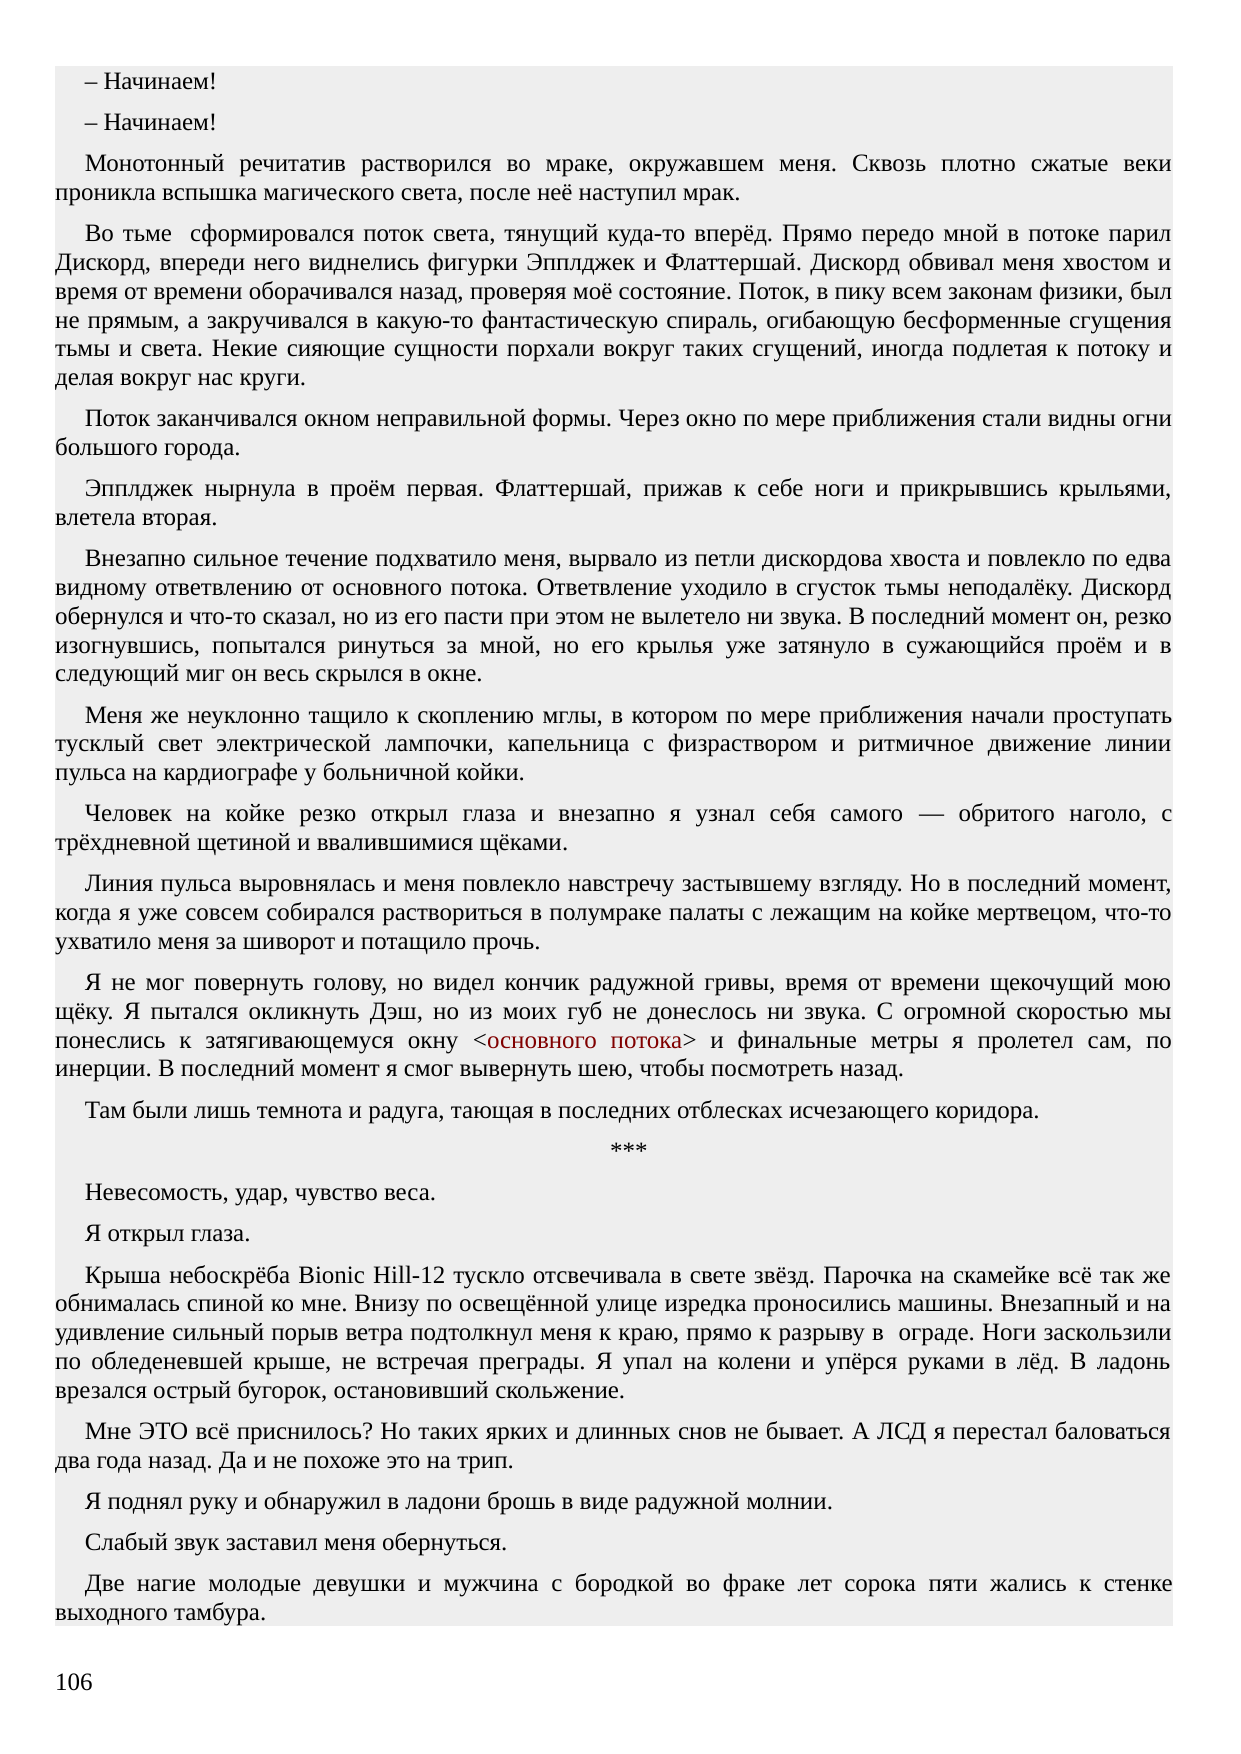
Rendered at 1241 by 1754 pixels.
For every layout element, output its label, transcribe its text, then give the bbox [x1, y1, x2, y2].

text Человек на койке резко открыл глаза и внезапно я узнал себя самого — обритого наголо, с трёхдневной щетиной и ввалившимися щёками. [55, 798, 1173, 856]
text Я не мог повернуть голову, но видел кончик радужной гривы, время от времени щекочущий мою щёку. Я пытался окликнуть Дэш, но из моих губ не донеслось ни звука. С огромной скоростью мы понеслись к затягивающемуся окну <основного потока> и финальные метры я пролетел сам, по инерции. В последний момент я смог вывернуть шею, чтобы посмотреть назад. [55, 967, 1173, 1082]
text Крыша небоскрёба Bionic Hill-12 тускло отсвечивала в свете звёзд. Парочка на скамейке всё так же обнималась спиной ко мне. Внизу по освещённой улице изредка проносились машины. Внезапный и на удивление сильный порыв ветра подтолкнул меня к краю, прямо к разрыву в ограде. Ноги заскользили по обледеневшей крыше, не встречая преграды. Я упал на колени и упёрся руками в лёд. В ладонь врезался острый бугорок, остановивший скольжение. [55, 1260, 1173, 1403]
text Эпплджек нырнула в проём первая. Флаттершай, прижав к себе ноги и прикрывшись крыльями, влетела вторая. [55, 473, 1173, 531]
text Невесомость, удар, чувство веса. [55, 1177, 1173, 1206]
text Во тьме сформировался поток света, тянущий куда-то вперёд. Прямо передо мной в потоке парил Дискорд, впереди него виднелись фигурки Эпплджек и Флаттершай. Дискорд обвивал меня хвостом и время от времени оборачивался назад, проверяя моё состояние. Поток, в пику всем законам физики, был не прямым, а закручивался в какую-то фантастическую спираль, огибающую бесформенные сгущения тьмы и света. Некие сияющие сущности порхали вокруг таких сгущений, иногда подлетая к потоку и делая вокруг нас круги. [55, 218, 1173, 391]
text Внезапно сильное течение подхватило меня, вырвало из петли дискордова хвоста и повлекло по едва видному ответвлению от основного потока. Ответвление уходило в сгусток тьмы неподалёку. Дискорд обернулся и что-то сказал, но из его пасти при этом не вылетело ни звука. В последний момент он, резко изогнувшись, попытался ринуться за мной, но его крылья уже затянуло в сужающийся проём и в следующий миг он весь скрылся в окне. [55, 543, 1173, 687]
text Я поднял руку и обнаружил в ладони брошь в виде радужной молнии. [55, 1486, 1173, 1515]
text Монотонный речитатив растворился во мраке, окружавшем меня. Сквозь плотно сжатые веки проникла вспышка магического света, после неё наступил мрак. [55, 148, 1173, 206]
text – Начинаем! [55, 66, 1173, 95]
text Меня же неуклонно тащило к скоплению мглы, в котором по мере приближения начали проступать тусклый свет электрической лампочки, капельница с физраствором и ритмичное движение линии пульса на кардиографе у больничной койки. [55, 700, 1173, 786]
text Там были лишь темнота и радуга, тающая в последних отблесках исчезающего коридора. [55, 1095, 1173, 1123]
text *** [55, 1136, 1173, 1165]
text – Начинаем! [55, 107, 1173, 136]
text Слабый звук заставил меня обернуться. [55, 1527, 1173, 1556]
text Линия пульса выровнялась и меня повлекло навстречу застывшему взгляду. Но в последний момент, когда я уже совсем собирался раствориться в полумраке палаты с лежащим на койке мертвецом, что-то ухватило меня за шиворот и потащило прочь. [55, 868, 1173, 955]
text Я открыл глаза. [55, 1218, 1173, 1247]
text Мне ЭТО всё приснилось? Но таких ярких и длинных снов не бывает. А ЛСД я перестал баловаться два года назад. Да и не похоже это на трип. [55, 1416, 1173, 1473]
text Поток заканчивался окном неправильной формы. Через окно по мере приближения стали видны огни большого города. [55, 403, 1173, 461]
text Две нагие молодые девушки и мужчина с бородкой во фраке лет сорока пяти жались к стенке выходного тамбура. [55, 1568, 1173, 1626]
